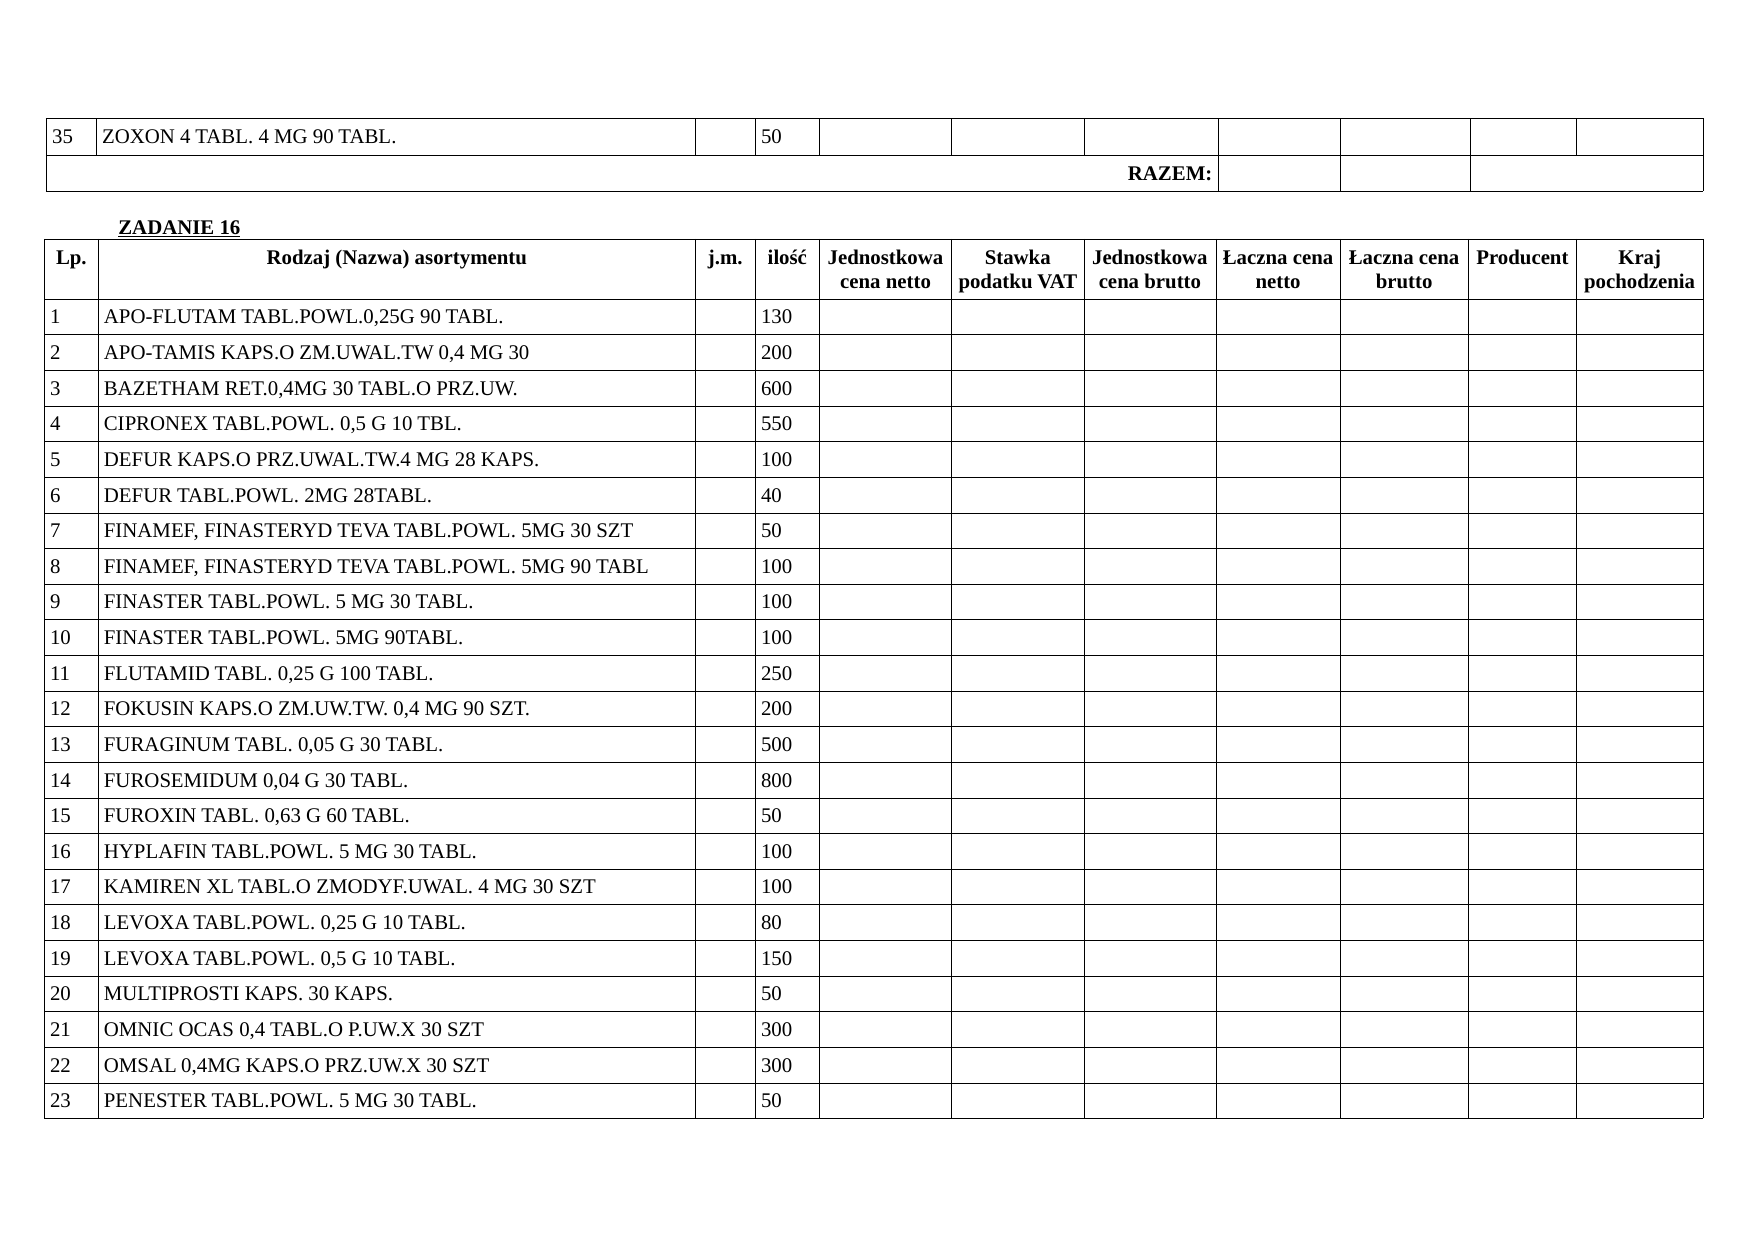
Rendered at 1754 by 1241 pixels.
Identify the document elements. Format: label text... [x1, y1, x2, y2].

table_cell [952, 585, 1084, 619]
table_cell [1341, 905, 1468, 940]
table_cell [1471, 156, 1703, 191]
table_cell RAZEM: [47, 156, 1218, 191]
table_cell [820, 620, 951, 655]
table_cell [1469, 1012, 1576, 1047]
table_cell [952, 870, 1084, 904]
table_cell [1341, 941, 1468, 976]
table_cell [1085, 585, 1216, 619]
table_cell DEFUR TABL.POWL. 2MG 28TABL. [99, 478, 695, 512]
table_cell 50 [756, 119, 819, 155]
table_header Łaczna cena brutto [1341, 240, 1468, 299]
table_cell 50 [756, 799, 819, 833]
table_cell [952, 763, 1084, 797]
table_cell [1577, 620, 1703, 655]
table_cell [696, 478, 755, 512]
table_cell [1217, 834, 1340, 869]
table_cell [820, 656, 951, 691]
table_cell FINAMEF, FINASTERYD TEVA TABL.POWL. 5MG 90 TABL [99, 549, 695, 584]
table_cell 5 [45, 442, 98, 477]
table_header Jednostkowa cena netto [820, 240, 951, 299]
table_cell [952, 656, 1084, 691]
table_cell FOKUSIN KAPS.O ZM.UW.TW. 0,4 MG 90 SZT. [99, 692, 695, 726]
table_cell [952, 478, 1084, 512]
table_cell FLUTAMID TABL. 0,25 G 100 TABL. [99, 656, 695, 691]
table_cell [952, 1012, 1084, 1047]
table_cell [1577, 1084, 1703, 1118]
table_cell 16 [45, 834, 98, 869]
table_cell 20 [45, 977, 98, 1011]
table_cell [1577, 119, 1703, 155]
table_cell 550 [756, 407, 819, 441]
table_cell 23 [45, 1084, 98, 1118]
table_cell [1085, 905, 1216, 940]
table_cell [820, 478, 951, 512]
table_cell [696, 799, 755, 833]
table_cell [1577, 763, 1703, 797]
table_cell [1577, 371, 1703, 406]
table_cell [820, 905, 951, 940]
table_cell [1469, 941, 1576, 976]
table_cell [1085, 371, 1216, 406]
table_cell [1341, 156, 1470, 191]
table_cell FUROXIN TABL. 0,63 G 60 TABL. [99, 799, 695, 833]
table_cell [1217, 727, 1340, 762]
table_cell [820, 834, 951, 869]
table_cell [1341, 371, 1468, 406]
table_header Rodzaj (Nazwa) asortymentu [99, 240, 695, 299]
table_cell [952, 300, 1084, 334]
table_cell 100 [756, 870, 819, 904]
table_cell [820, 977, 951, 1011]
table_cell OMNIC OCAS 0,4 TABL.O P.UW.X 30 SZT [99, 1012, 695, 1047]
table_cell [696, 941, 755, 976]
table_header Jednostkowa cena brutto [1085, 240, 1216, 299]
table_cell [1469, 407, 1576, 441]
table_cell [1085, 300, 1216, 334]
table_cell [696, 905, 755, 940]
table_cell [1577, 478, 1703, 512]
table_cell [1469, 834, 1576, 869]
table_header Łaczna cena netto [1217, 240, 1340, 299]
table_cell PENESTER TABL.POWL. 5 MG 30 TABL. [99, 1084, 695, 1118]
table_cell 250 [756, 656, 819, 691]
table_cell [1217, 478, 1340, 512]
table_cell 21 [45, 1012, 98, 1047]
table_cell [1577, 656, 1703, 691]
table_cell [696, 371, 755, 406]
table_cell [820, 407, 951, 441]
table_cell [1341, 514, 1468, 548]
table_cell [1217, 514, 1340, 548]
table_cell [952, 407, 1084, 441]
table_cell [696, 442, 755, 477]
table_cell APO-TAMIS KAPS.O ZM.UWAL.TW 0,4 MG 30 [99, 335, 695, 370]
table_cell [1341, 692, 1468, 726]
table_cell [1469, 514, 1576, 548]
table_cell [696, 585, 755, 619]
table_cell [1577, 514, 1703, 548]
table_cell [1577, 727, 1703, 762]
table_cell [1469, 727, 1576, 762]
table_cell [1341, 442, 1468, 477]
table_cell 200 [756, 335, 819, 370]
table_cell [696, 407, 755, 441]
table_cell [1469, 977, 1576, 1011]
table_cell [1217, 763, 1340, 797]
table_cell [820, 799, 951, 833]
table_cell [1341, 656, 1468, 691]
table_cell 100 [756, 442, 819, 477]
table_cell [696, 300, 755, 334]
table_cell [1469, 620, 1576, 655]
table_cell 18 [45, 905, 98, 940]
table_cell 9 [45, 585, 98, 619]
table_cell [1469, 549, 1576, 584]
table_cell [1577, 442, 1703, 477]
table_cell MULTIPROSTI KAPS. 30 KAPS. [99, 977, 695, 1011]
table_cell 10 [45, 620, 98, 655]
table_cell 80 [756, 905, 819, 940]
table_cell [696, 692, 755, 726]
table_cell [1341, 834, 1468, 869]
table_header j.m. [696, 240, 755, 299]
table_cell [1085, 799, 1216, 833]
table_cell [696, 763, 755, 797]
table_cell [1341, 870, 1468, 904]
table_cell [820, 514, 951, 548]
table_cell LEVOXA TABL.POWL. 0,5 G 10 TABL. [99, 941, 695, 976]
table_cell [1469, 300, 1576, 334]
table_cell [1577, 834, 1703, 869]
table_cell 100 [756, 834, 819, 869]
table_cell [1469, 870, 1576, 904]
table_cell 22 [45, 1048, 98, 1082]
table_cell [1577, 692, 1703, 726]
table_cell 14 [45, 763, 98, 797]
table_cell [1085, 692, 1216, 726]
table_cell [1219, 156, 1340, 191]
table_cell [696, 1048, 755, 1082]
table_cell 13 [45, 727, 98, 762]
table_cell [1577, 300, 1703, 334]
table_cell [1577, 905, 1703, 940]
table_cell [1219, 119, 1340, 155]
table_cell [1217, 1084, 1340, 1118]
table_cell [1469, 656, 1576, 691]
table_cell [696, 514, 755, 548]
table_cell [696, 1012, 755, 1047]
table_cell 15 [45, 799, 98, 833]
table_cell [1217, 620, 1340, 655]
table_cell [952, 977, 1084, 1011]
table_cell [1469, 335, 1576, 370]
table_cell 600 [756, 371, 819, 406]
table_cell [1469, 442, 1576, 477]
table_cell 50 [756, 977, 819, 1011]
table_cell [1341, 119, 1470, 155]
table_cell 50 [756, 1084, 819, 1118]
table_cell [952, 727, 1084, 762]
table_cell [1469, 799, 1576, 833]
table_cell [1217, 442, 1340, 477]
table_cell [952, 1084, 1084, 1118]
table_cell [1085, 656, 1216, 691]
table_cell [1471, 119, 1576, 155]
table_cell [820, 585, 951, 619]
table_cell [1085, 1084, 1216, 1118]
table_cell [1577, 549, 1703, 584]
table_cell APO-FLUTAM TABL.POWL.0,25G 90 TABL. [99, 300, 695, 334]
table_cell [952, 905, 1084, 940]
table_cell [1217, 407, 1340, 441]
table_cell [820, 1048, 951, 1082]
table_cell 7 [45, 514, 98, 548]
table_cell [1577, 1012, 1703, 1047]
table_cell [1469, 692, 1576, 726]
table_cell [1085, 620, 1216, 655]
table_cell 150 [756, 941, 819, 976]
table_cell [820, 442, 951, 477]
table_cell [1085, 514, 1216, 548]
table_cell FUROSEMIDUM 0,04 G 30 TABL. [99, 763, 695, 797]
table_cell [820, 727, 951, 762]
table_cell [952, 834, 1084, 869]
table_cell [1469, 905, 1576, 940]
table_cell [696, 656, 755, 691]
table_cell FURAGINUM TABL. 0,05 G 30 TABL. [99, 727, 695, 762]
table_cell [1341, 799, 1468, 833]
table_cell [1341, 335, 1468, 370]
table_cell [820, 1084, 951, 1118]
table_cell 8 [45, 549, 98, 584]
table_cell 500 [756, 727, 819, 762]
table_cell [696, 119, 755, 155]
table_cell [952, 941, 1084, 976]
table_cell [820, 335, 951, 370]
table_cell DEFUR KAPS.O PRZ.UWAL.TW.4 MG 28 KAPS. [99, 442, 695, 477]
table_cell [1217, 977, 1340, 1011]
table_cell 100 [756, 549, 819, 584]
table_cell [1469, 585, 1576, 619]
table_cell 11 [45, 656, 98, 691]
table_cell [952, 799, 1084, 833]
table_cell [1341, 1012, 1468, 1047]
table_cell [1085, 870, 1216, 904]
table_cell [820, 371, 951, 406]
table_cell 6 [45, 478, 98, 512]
table_cell 130 [756, 300, 819, 334]
table_cell [1341, 407, 1468, 441]
table_cell [1341, 727, 1468, 762]
table_cell [1085, 478, 1216, 512]
table_cell [696, 549, 755, 584]
table_cell [1217, 585, 1340, 619]
table_cell [952, 692, 1084, 726]
table_cell [820, 763, 951, 797]
table_cell [952, 549, 1084, 584]
table_cell [1085, 1012, 1216, 1047]
table_cell 100 [756, 620, 819, 655]
table_cell 40 [756, 478, 819, 512]
table_cell [1341, 300, 1468, 334]
table_cell [820, 870, 951, 904]
table_cell [820, 1012, 951, 1047]
table_cell CIPRONEX TABL.POWL. 0,5 G 10 TBL. [99, 407, 695, 441]
table_cell [1577, 870, 1703, 904]
table_cell [1085, 407, 1216, 441]
table_cell [1217, 300, 1340, 334]
table_cell [1341, 585, 1468, 619]
table_cell [696, 834, 755, 869]
table_cell 800 [756, 763, 819, 797]
table_cell [1577, 941, 1703, 976]
table_header ilość [756, 240, 819, 299]
table_cell [1085, 442, 1216, 477]
table_cell 200 [756, 692, 819, 726]
table_cell [952, 119, 1084, 155]
table_cell 300 [756, 1048, 819, 1082]
table_cell [1085, 941, 1216, 976]
table_cell [952, 514, 1084, 548]
table_cell [820, 119, 951, 155]
table_cell FINASTER TABL.POWL. 5MG 90TABL. [99, 620, 695, 655]
table_cell [1469, 478, 1576, 512]
table_cell [1085, 834, 1216, 869]
table_cell LEVOXA TABL.POWL. 0,25 G 10 TABL. [99, 905, 695, 940]
table_cell 2 [45, 335, 98, 370]
table_cell [1469, 763, 1576, 797]
table_cell [1469, 1084, 1576, 1118]
table_cell [1469, 1048, 1576, 1082]
table_cell [820, 941, 951, 976]
table_cell [1217, 941, 1340, 976]
table_cell 12 [45, 692, 98, 726]
table_cell ZOXON 4 TABL. 4 MG 90 TABL. [97, 119, 695, 155]
table_cell [1577, 407, 1703, 441]
table_cell [1577, 585, 1703, 619]
table_cell [820, 692, 951, 726]
table_cell 1 [45, 300, 98, 334]
table_cell [1341, 549, 1468, 584]
table_cell [1217, 549, 1340, 584]
table_cell 19 [45, 941, 98, 976]
table_cell [1341, 620, 1468, 655]
table_cell KAMIREN XL TABL.O ZMODYF.UWAL. 4 MG 30 SZT [99, 870, 695, 904]
table_cell OMSAL 0,4MG KAPS.O PRZ.UW.X 30 SZT [99, 1048, 695, 1082]
table_cell [1217, 799, 1340, 833]
table_cell [1217, 905, 1340, 940]
table_cell [1217, 870, 1340, 904]
table_cell [696, 335, 755, 370]
table_cell [952, 1048, 1084, 1082]
table_cell [1577, 1048, 1703, 1082]
table_cell [1085, 763, 1216, 797]
table_cell [1341, 977, 1468, 1011]
table_cell FINASTER TABL.POWL. 5 MG 30 TABL. [99, 585, 695, 619]
table_cell BAZETHAM RET.0,4MG 30 TABL.O PRZ.UW. [99, 371, 695, 406]
table_cell [952, 620, 1084, 655]
table_cell [820, 300, 951, 334]
table_cell [1217, 335, 1340, 370]
table_cell 100 [756, 585, 819, 619]
table_cell 35 [47, 119, 96, 155]
table_cell [1217, 1012, 1340, 1047]
table_cell [696, 727, 755, 762]
text ZADANIE 16 [118, 215, 1636, 239]
table_cell [696, 1084, 755, 1118]
table_cell [696, 620, 755, 655]
table_cell [1577, 335, 1703, 370]
table_cell [1341, 1048, 1468, 1082]
table_cell FINAMEF, FINASTERYD TEVA TABL.POWL. 5MG 30 SZT [99, 514, 695, 548]
table_cell 3 [45, 371, 98, 406]
table_cell [1577, 799, 1703, 833]
table_cell [1217, 1048, 1340, 1082]
table_cell HYPLAFIN TABL.POWL. 5 MG 30 TABL. [99, 834, 695, 869]
table_cell [1085, 119, 1218, 155]
table_cell [952, 335, 1084, 370]
table_cell [1217, 692, 1340, 726]
table_cell [1085, 549, 1216, 584]
table_cell [1341, 1084, 1468, 1118]
table_cell [1341, 478, 1468, 512]
table_header Kraj pochodzenia [1577, 240, 1703, 299]
table_cell [1085, 727, 1216, 762]
table_cell 50 [756, 514, 819, 548]
table_cell [696, 977, 755, 1011]
table_cell 300 [756, 1012, 819, 1047]
table_cell 17 [45, 870, 98, 904]
table_cell [1341, 763, 1468, 797]
table_cell [696, 870, 755, 904]
table_cell [1085, 977, 1216, 1011]
table_cell [1085, 335, 1216, 370]
table_header Stawka podatku VAT [952, 240, 1084, 299]
table_cell [1469, 371, 1576, 406]
table_cell [820, 549, 951, 584]
table_cell 4 [45, 407, 98, 441]
table_cell [952, 371, 1084, 406]
table_header Producent [1469, 240, 1576, 299]
table_cell [952, 442, 1084, 477]
table_cell [1217, 656, 1340, 691]
table_cell [1577, 977, 1703, 1011]
table_cell [1217, 371, 1340, 406]
table_header Lp. [45, 240, 98, 299]
table_cell [1085, 1048, 1216, 1082]
